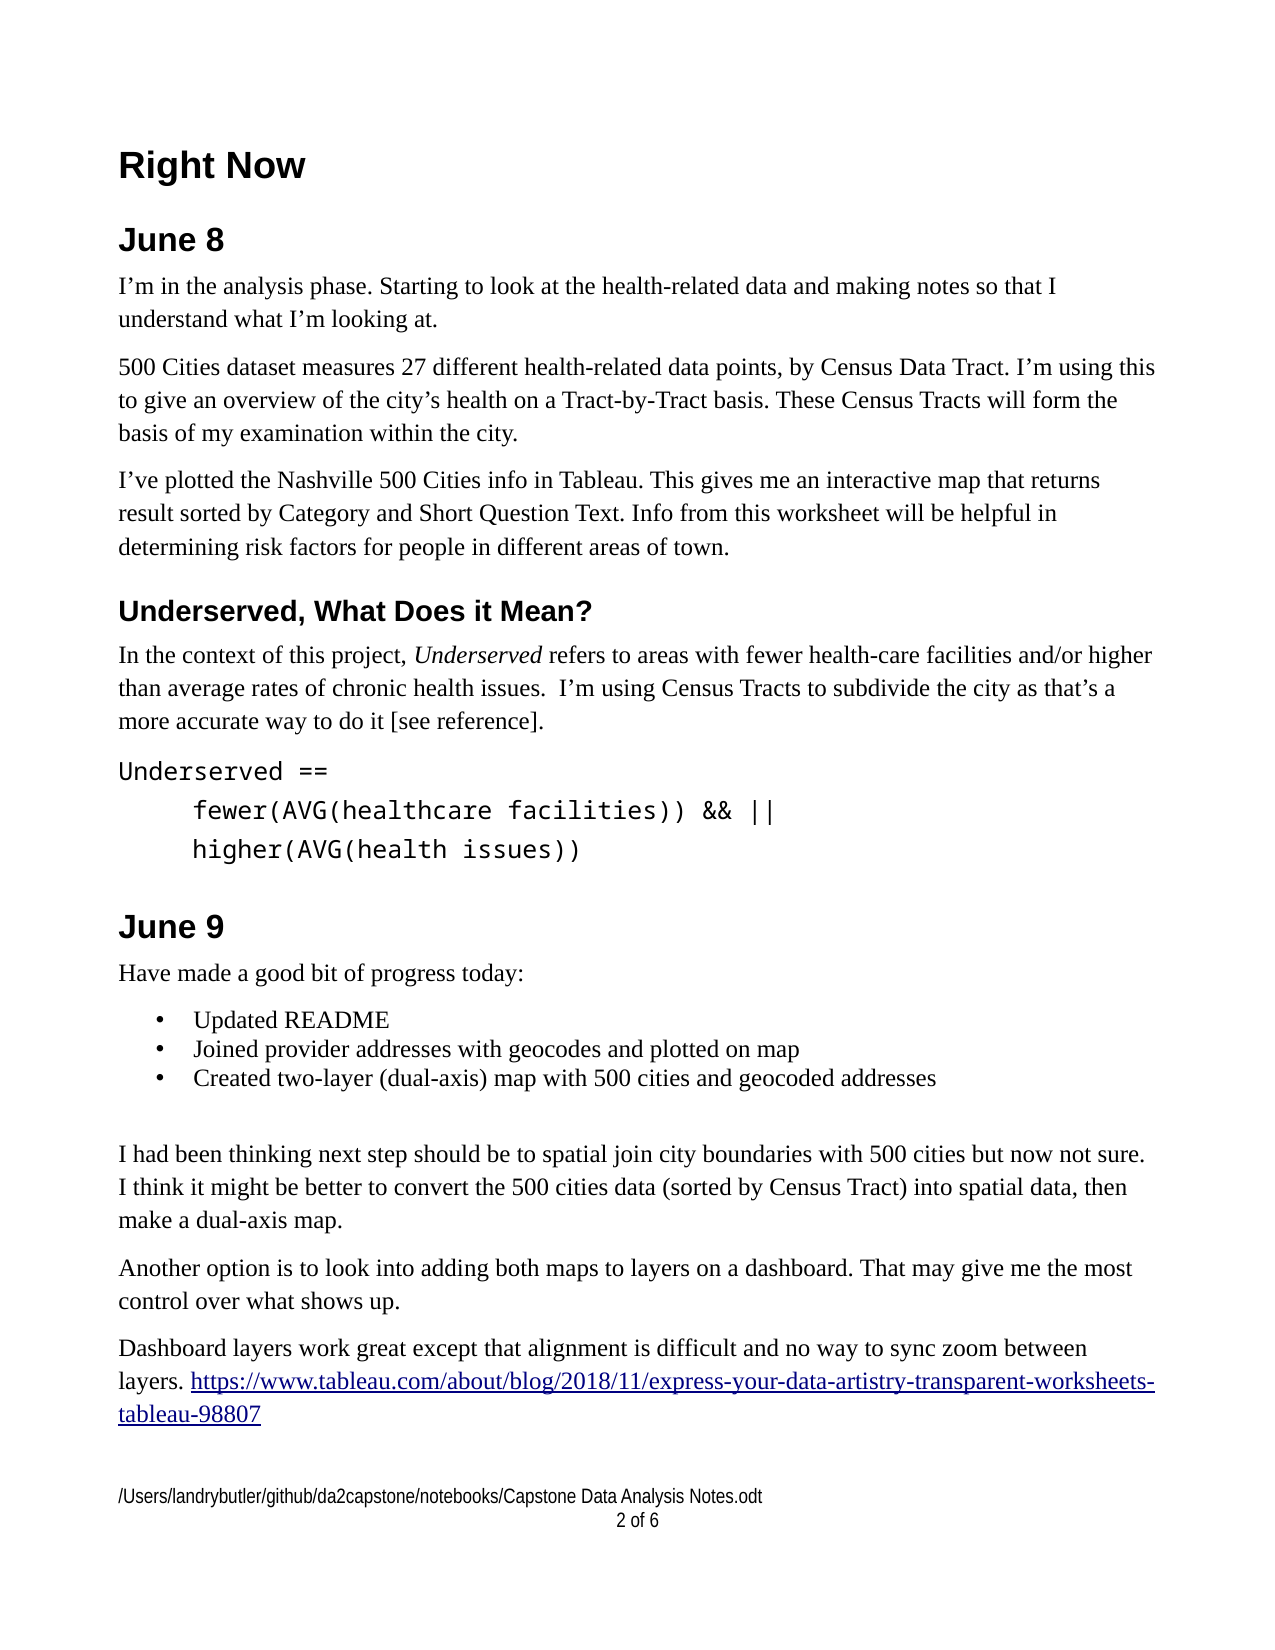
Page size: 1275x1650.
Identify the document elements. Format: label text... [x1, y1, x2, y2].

text I’m in the analysis phase. Starting to look at the health-related data and making notes so that I understand what I’m looking at. [118, 271, 1157, 333]
subtitle Right Now [118, 143, 1157, 187]
list Updated README [156, 1005, 1157, 1034]
text I’ve plotted the Nashville 500 Cities info in Tableau. This gives me an interactive map that returns result sorted by Category and Short Question Text. Info from this worksheet will be helpful in determining risk factors for people in different areas of town. [118, 466, 1157, 560]
subtitle June 8 [118, 220, 1157, 259]
list Created two-layer (dual-axis) map with 500 cities and geocoded addresses [156, 1063, 1157, 1092]
text Dashboard layers work great except that alignment is difficult and no way to sync zoom between layers. https://www.tableau.com/about/blog/2018/11/express-your-data-artistry-transparent-worksheets-tableau-98807 [118, 1333, 1157, 1428]
text Another option is to look into adding both maps to layers on a dashboard. That may give me the most control over what shows up. [118, 1253, 1157, 1314]
text Underserved == fewer(AVG(healthcare facilities)) && || higher(AVG(health issues)) [118, 754, 1157, 866]
subtitle June 9 [118, 907, 1157, 945]
text In the context of this project, Underserved refers to areas with fewer health-care facilities and/or higher than average rates of chronic health issues. I’m using Census Tracts to subdivide the city as that’s a more accurate way to do it [see reference]. [118, 640, 1157, 735]
subtitle Underserved, What Does it Mean? [118, 594, 1157, 627]
text 500 Cities dataset measures 27 different health-related data points, by Census Data Tract. I’m using this to give an overview of the city’s health on a Tract-by-Tract basis. These Census Tracts will form the basis of my examination within the city. [118, 352, 1157, 447]
text I had been thinking next step should be to spatial join city boundaries with 500 cities but now not sure. I think it might be better to convert the 500 cities data (sorted by Census Tract) into spatial data, then make a dual-axis map. [118, 1139, 1157, 1234]
text Have made a good bit of progress today: [118, 958, 1157, 986]
list Joined provider addresses with geocodes and plotted on map [156, 1034, 1157, 1063]
